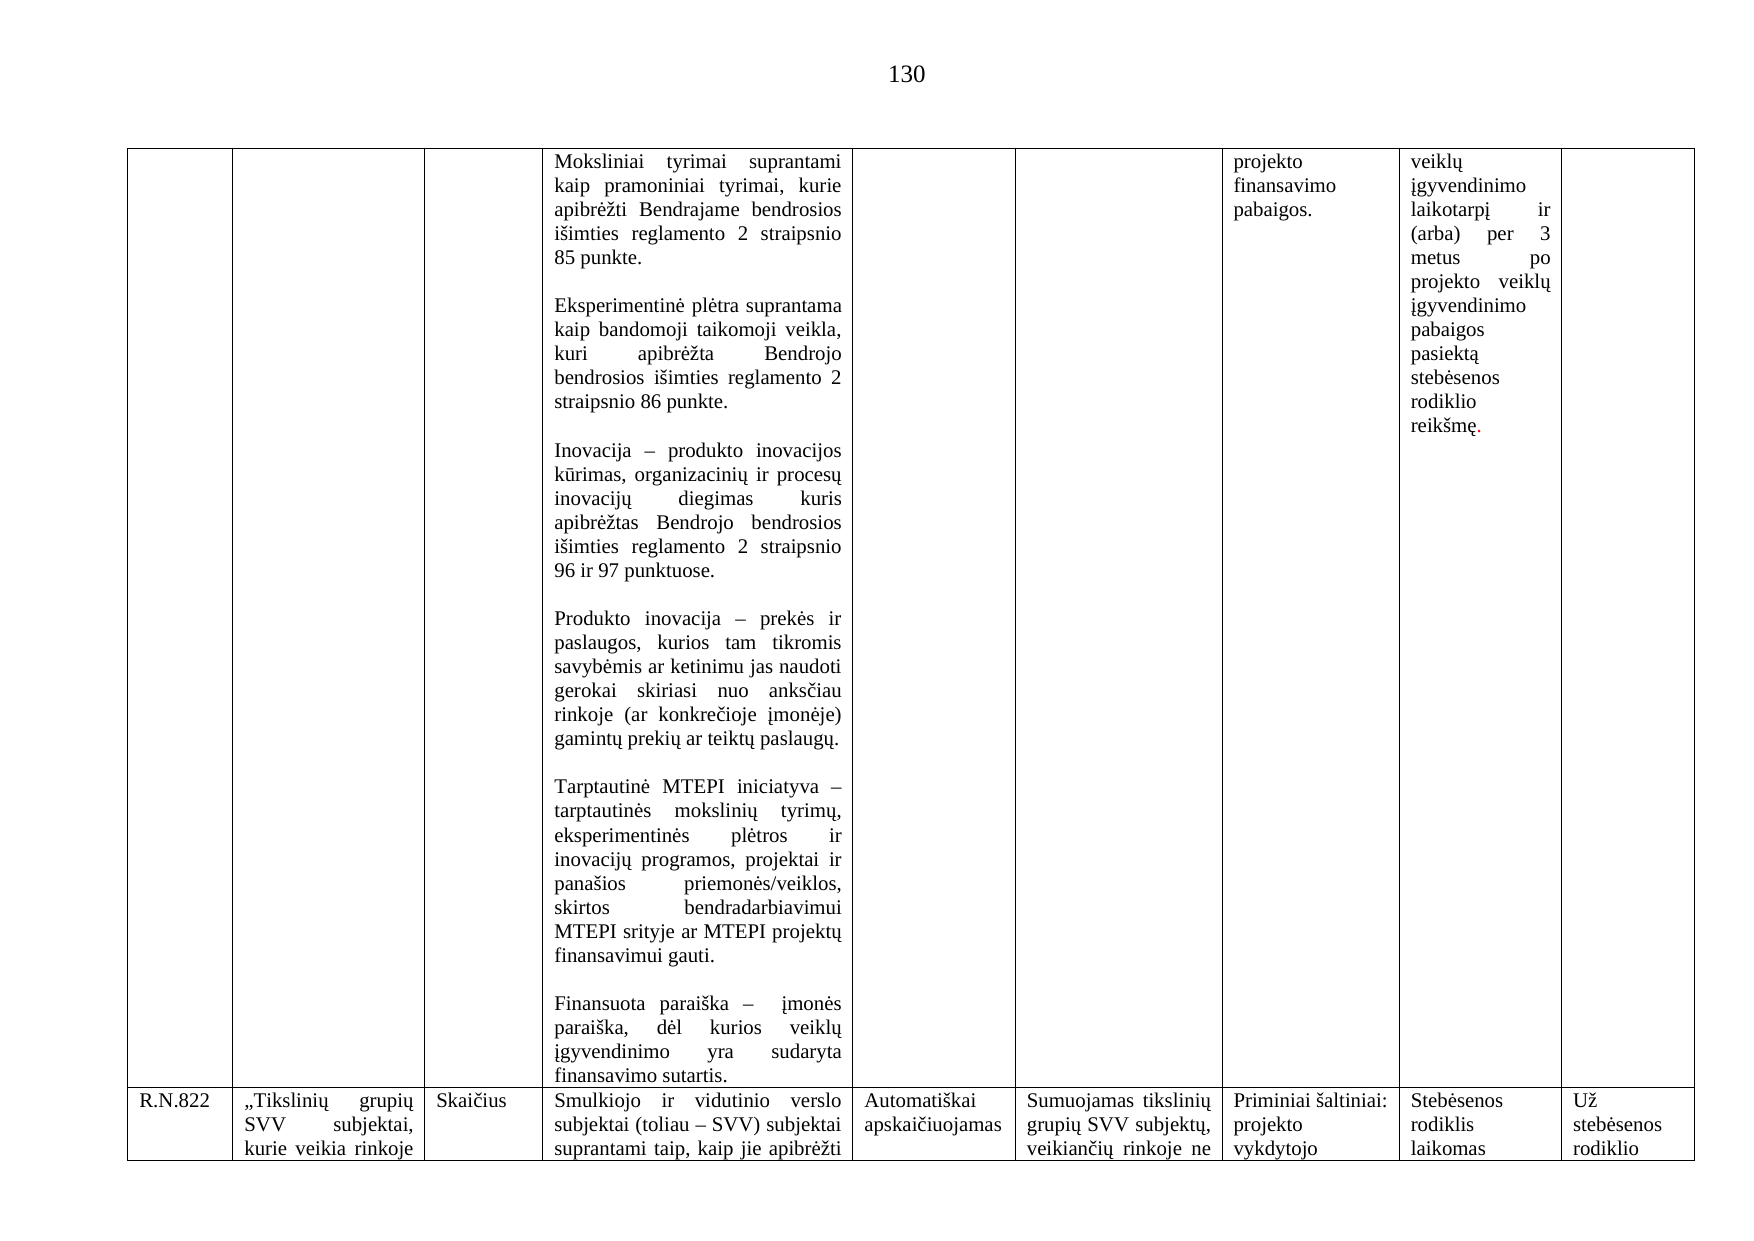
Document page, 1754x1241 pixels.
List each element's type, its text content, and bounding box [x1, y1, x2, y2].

table_cell [853, 149, 1015, 1087]
table_cell [1016, 149, 1222, 1087]
table_cell Sumuojamas tikslinių grupių SVV subjektų, veikiančių rinkoje ne [1016, 1088, 1222, 1160]
table_cell Moksliniai tyrimai suprantami kaip pramoniniai tyrimai, kurie apibrėžti Bendrajame bendrosios išimties reglamento 2 straipsnio 85 punkte. Eksperimentinė plėtra suprantama kaip bandomoji taikomoji veikla, kuri apibrėžta Bendrojo bendrosios išimties reglamento 2 straipsnio 86 punkte. Inovacija – produkto inovacijos kūrimas, organizacinių ir procesų inovacijų diegimas kuris apibrėžtas Bendrojo bendrosios išimties reglamento 2 straipsnio 96 ir 97 punktuose. Produkto inovacija – prekės ir paslaugos, kurios tam tikromis savybėmis ar ketinimu jas naudoti gerokai skiriasi nuo anksčiau rinkoje (ar konkrečioje įmonėje) gamintų prekių ar teiktų paslaugų. Tarptautinė MTEPI iniciatyva – tarptautinės mokslinių tyrimų, eksperimentinės plėtros ir inovacijų programos, projektai ir panašios priemonės/veiklos, skirtos bendradarbiavimui MTEPI srityje ar MTEPI projektų finansavimui gauti. Finansuota paraiška – įmonės paraiška, dėl kurios veiklų įgyvendinimo yra sudaryta finansavimo sutartis. [543, 149, 852, 1087]
table_cell Už stebėsenos rodiklio [1562, 1088, 1694, 1160]
table_cell Stebėsenos rodiklis laikomas [1400, 1088, 1561, 1160]
table_cell Smulkiojo ir vidutinio verslo subjektai (toliau – SVV) subjektai suprantami taip, kaip jie apibrėžti [543, 1088, 852, 1160]
table_cell Priminiai šaltiniai: projekto vykdytojo [1223, 1088, 1399, 1160]
table_cell projekto finansavimo pabaigos. [1223, 149, 1399, 1087]
table_cell R.N.822 [128, 1088, 232, 1160]
table_cell Skaičius [425, 1088, 542, 1160]
table_cell veiklų įgyvendinimo laikotarpį ir (arba) per 3 metus po projekto veiklų įgyvendinimo pabaigos pasiektą stebėsenos rodiklio reikšmę. [1400, 149, 1561, 1087]
table_cell [425, 149, 542, 1087]
table_cell „Tikslinių grupių SVV subjektai, kurie veikia rinkoje [233, 1088, 424, 1160]
table_cell [233, 149, 424, 1087]
table_cell Automatiškai apskaičiuojamas [853, 1088, 1015, 1160]
table_cell [1562, 149, 1694, 1087]
table_cell [128, 149, 232, 1087]
